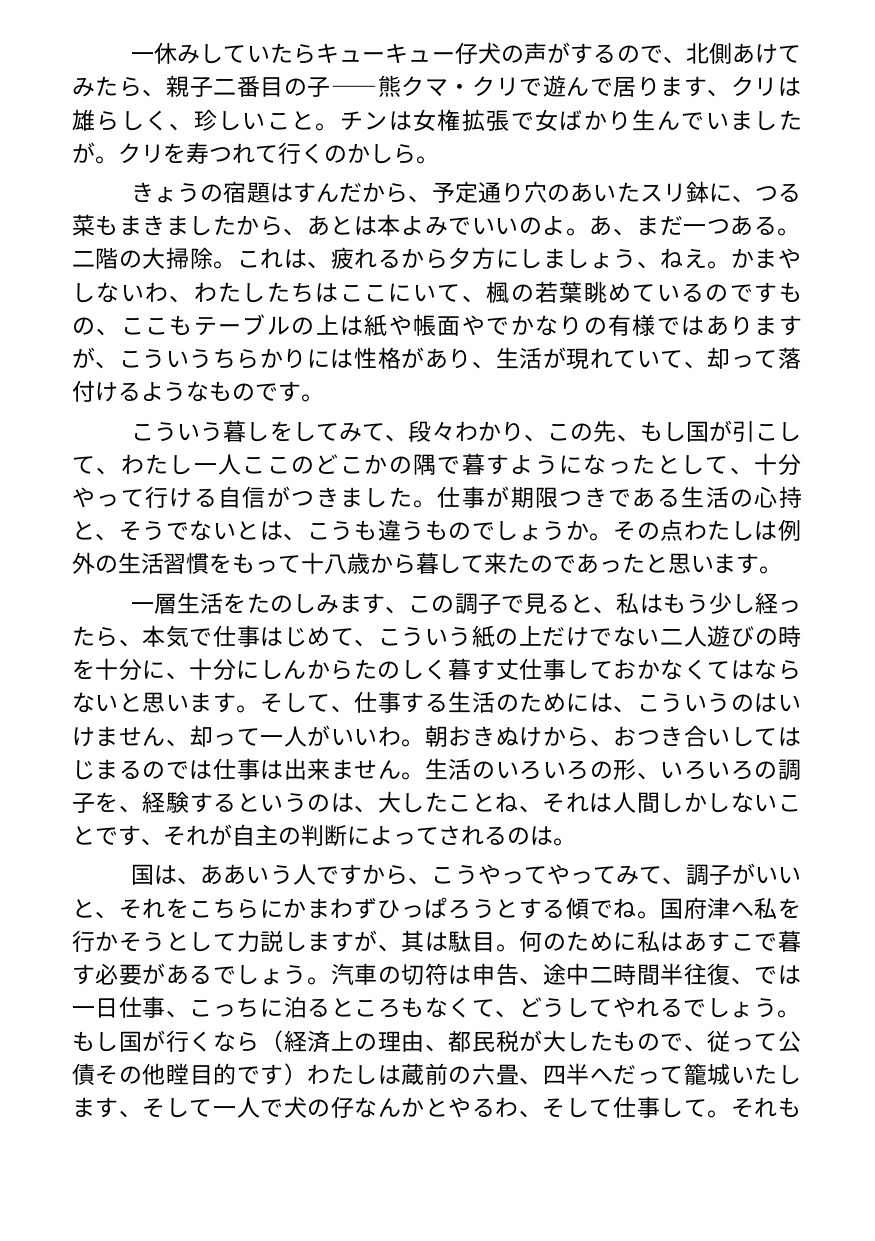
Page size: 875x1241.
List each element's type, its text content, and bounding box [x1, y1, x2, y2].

text 一休みしていたらキューキュー仔犬の声がするので、北側あけてみたら、親子二番目の子――熊クマ・クリで遊んで居ります、クリは雄らしく、珍しいこと。チンは女権拡張で女ばかり生んでいましたが。クリを寿つれて行くのかしら。 [72, 36, 802, 169]
text 一層生活をたのしみます、この調子で見ると、私はもう少し経ったら、本気で仕事はじめて、こういう紙の上だけでない二人遊びの時を十分に、十分にしんからたのしく暮す丈仕事しておかなくてはならないと思います。そして、仕事する生活のためには、こういうのはいけません、却って一人がいいわ。朝おきぬけから、おつき合いしてはじまるのでは仕事は出来ません。生活のいろいろの形、いろいろの調子を、経験するというのは、大したことね、それは人間しかしないことです、それが自主の判断によってされるのは。 [72, 586, 802, 851]
text こういう暮しをしてみて、段々わかり、この先、もし国が引こして、わたし一人ここのどこかの隅で暮すようになったとして、十分やって行ける自信がつきました。仕事が期限つきである生活の心持と、そうでないとは、こうも違うものでしょうか。その点わたしは例外の生活習慣をもって十八歳から暮して来たのであったと思います。 [72, 413, 802, 579]
text 国は、ああいう人ですから、こうやってやってみて、調子がいいと、それをこちらにかまわずひっぱろうとする傾でね。国府津へ私を行かそうとして力説しますが、其は駄目。何のために私はあすこで暮す必要があるでしょう。汽車の切符は申告、途中二時間半往復、では一日仕事、こっちに泊るところもなくて、どうしてやれるでしょう。もし国が行くなら（経済上の理由、都民税が大したもので、従って公債その他瞠目的です）わたしは蔵前の六畳、四半へだって籠城いたします、そして一人で犬の仔なんかとやるわ、そして仕事して。それも [72, 857, 802, 1123]
text きょうの宿題はすんだから、予定通り穴のあいたスリ鉢に、つる菜もまきましたから、あとは本よみでいいのよ。あ、まだ一つある。二階の大掃除。これは、疲れるから夕方にしましょう、ねえ。かまやしないわ、わたしたちはここにいて、楓の若葉眺めているのですもの、ここもテーブルの上は紙や帳面やでかなりの有様ではありますが、こういうちらかりには性格があり、生活が現れていて、却って落付けるようなものです。 [72, 175, 802, 407]
